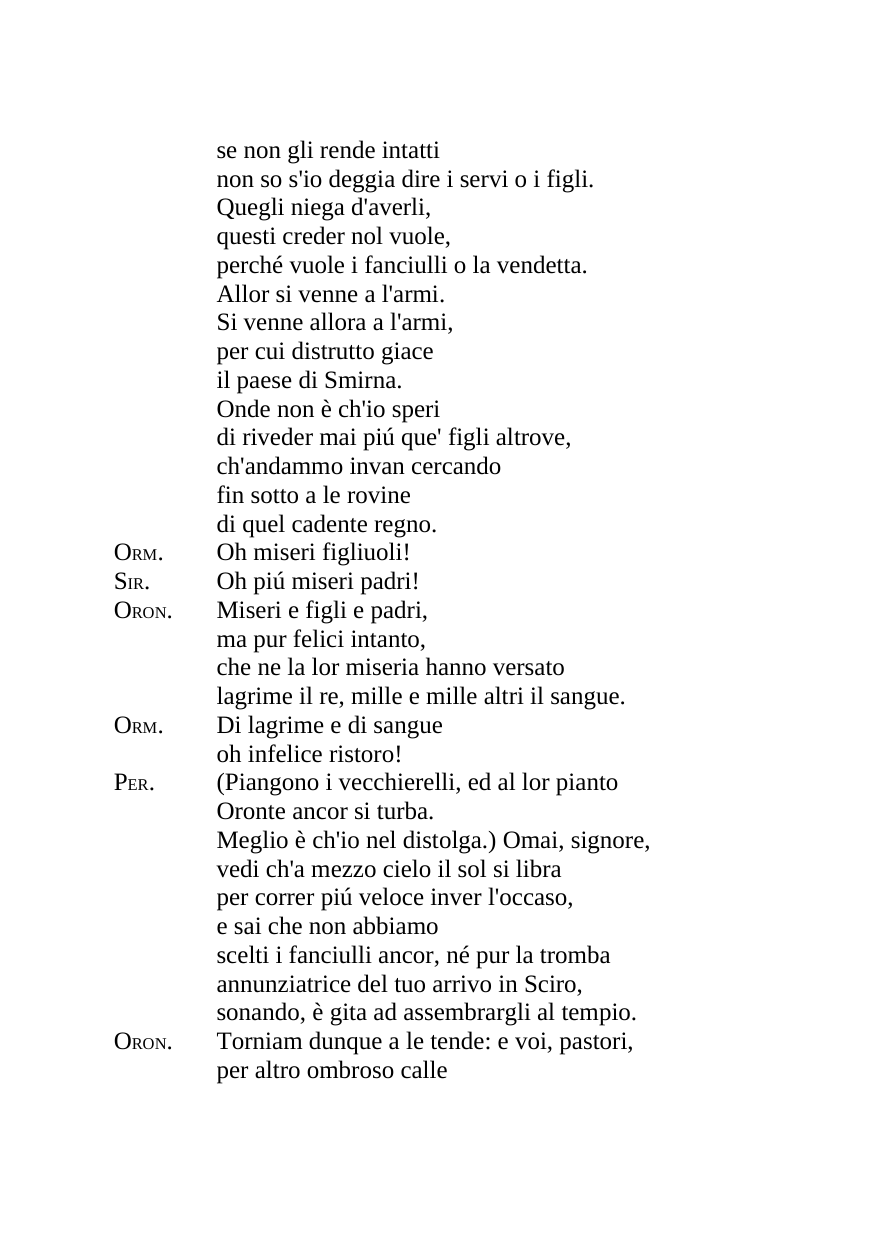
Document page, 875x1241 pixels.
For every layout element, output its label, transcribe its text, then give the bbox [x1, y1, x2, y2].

table_cell (Piangono i vecchierelli, ed al lor pianto Oronte ancor si turba. Meglio è ch'io nel distolga.) Omai, signore, vedi ch'a mezzo cielo il sol si libra per correr piú veloce inver l'occaso, e sai che non abbiamo scelti i fanciulli ancor, né pur la tromba annunziatrice del tuo arrivo in Sciro, sonando, è gita ad assembrargli al tempio. [209, 768, 768, 1026]
table_cell Orm. [106, 710, 209, 767]
table_cell Per. [106, 768, 209, 1026]
table_cell Oh piú miseri padri! [209, 566, 768, 595]
table_cell Oh miseri figliuoli! [209, 538, 768, 566]
table_cell Oron. [106, 1026, 209, 1084]
table_cell Miseri e figli e padri, ma pur felici intanto, che ne la lor miseria hanno versato lagrime il re, mille e mille altri il sangue. [209, 595, 768, 710]
table_cell Oron. [106, 595, 209, 710]
table_cell Torniam dunque a le tende: e voi, pastori, per altro ombroso calle [209, 1026, 768, 1084]
table_cell Di lagrime e di sangue oh infelice ristoro! [209, 710, 768, 767]
table_cell [106, 135, 209, 537]
table_cell Orm. [106, 538, 209, 566]
table_cell se non gli rende intatti non so s'io deggia dire i servi o i figli. Quegli niega d'averli, questi creder nol vuole, perché vuole i fanciulli o la vendetta. Allor si venne a l'armi. Si venne allora a l'armi, per cui distrutto giace il paese di Smirna. Onde non è ch'io speri di riveder mai piú que' figli altrove, ch'andammo invan cercando fin sotto a le rovine di quel cadente regno. [209, 135, 768, 537]
table_cell Sir. [106, 566, 209, 595]
